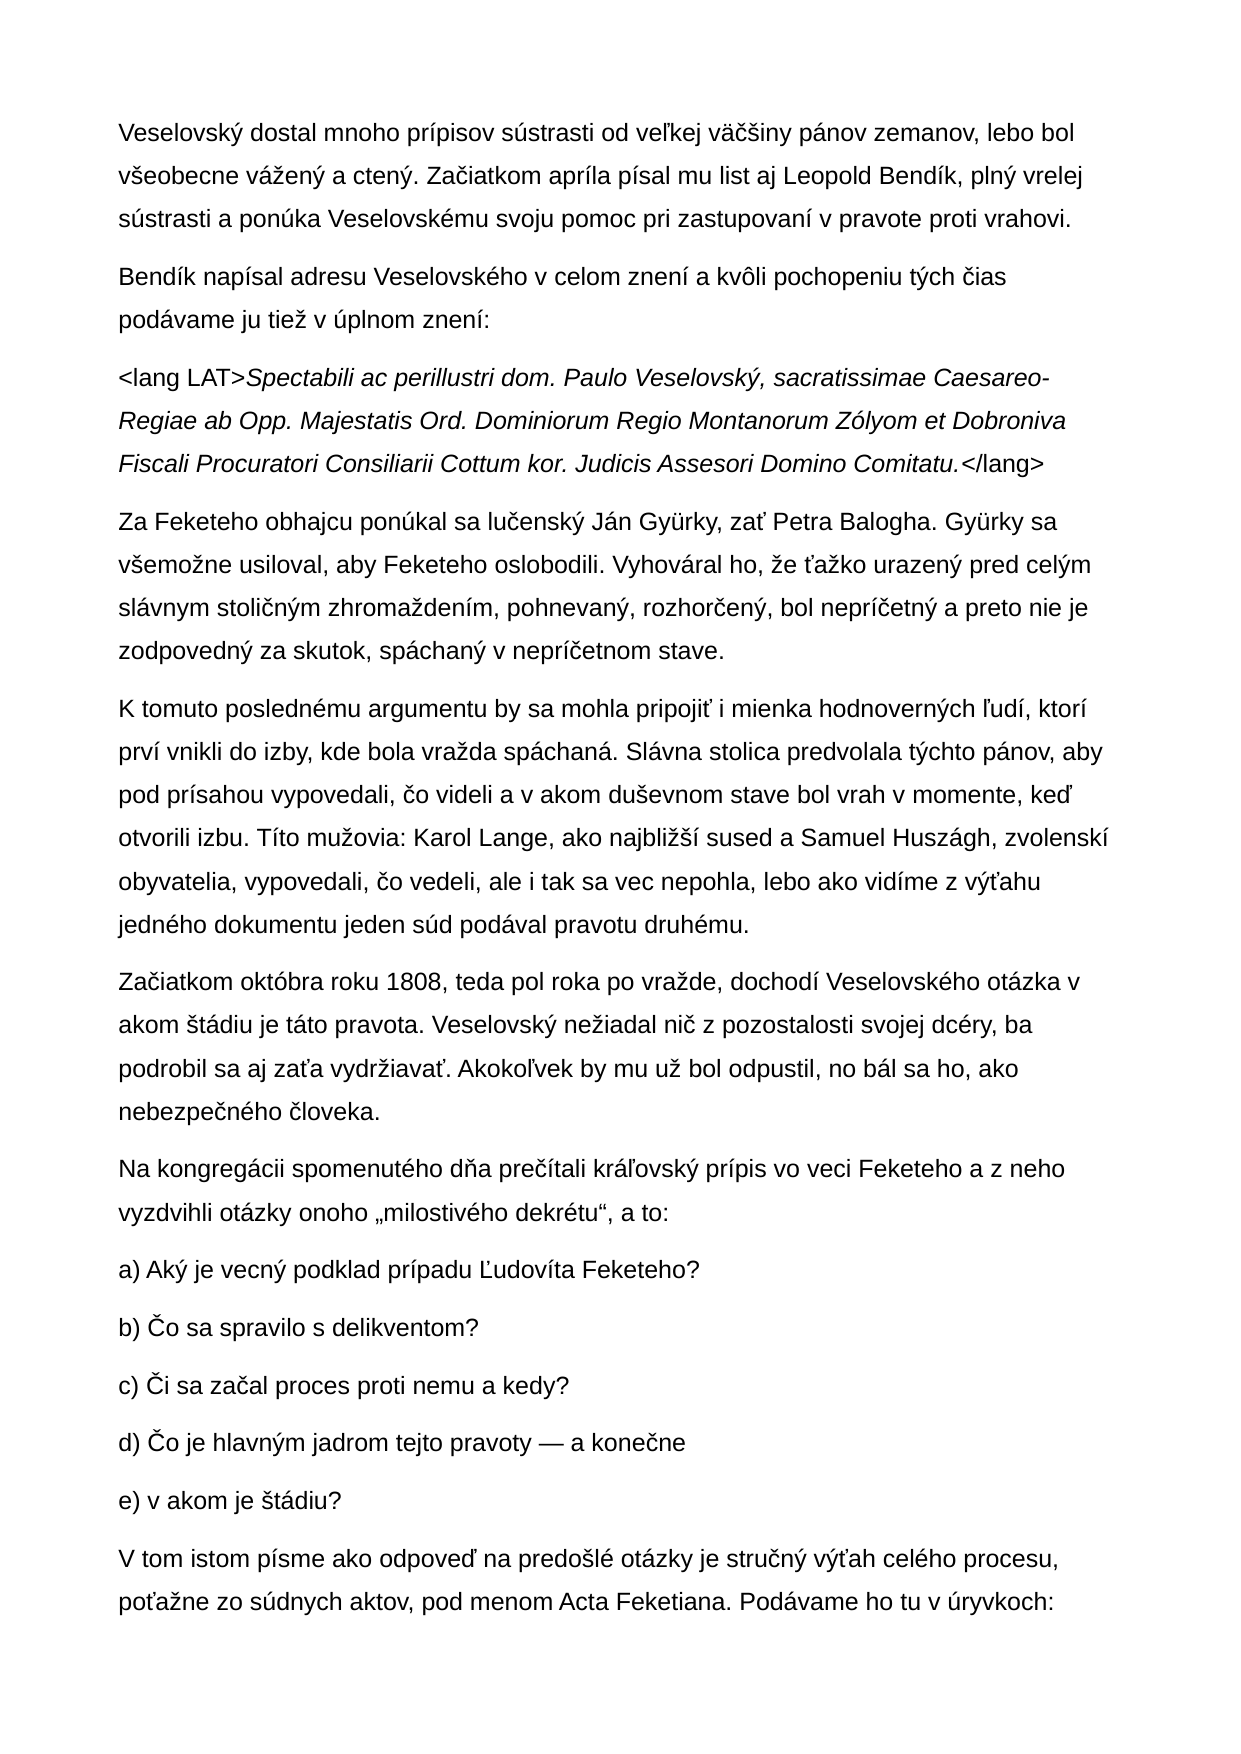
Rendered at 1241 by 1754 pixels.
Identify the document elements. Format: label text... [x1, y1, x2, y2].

text a) Aký je vecný podklad prípadu Ľudovíta Feketeho? [118, 1255, 1122, 1284]
text Veselovský dostal mnoho prípisov sústrasti od veľkej väčšiny pánov zemanov, lebo bol všeobecne vážený a ctený. Začiatkom apríla písal mu list aj Leopold Bendík, plný vrelej sústrasti a ponúka Veselovskému svoju pomoc pri zastupovaní v pravote proti vrahovi. [118, 118, 1122, 233]
text Bendík napísal adresu Veselovského v celom znení a kvôli pochopeniu tých čias podávame ju tiež v úplnom znení: [118, 262, 1122, 334]
text K tomuto poslednému argumentu by sa mohla pripojiť i mienka hodnoverných ľudí, ktorí prví vnikli do izby, kde bola vražda spáchaná. Slávna stolica predvolala týchto pánov, aby pod prísahou vypovedali, čo videli a v akom duševnom stave bol vrah v momente, keď otvorili izbu. Títo mužovia: Karol Lange, ako najbližší sused a Samuel Huszágh, zvolenskí obyvatelia, vypovedali, čo vedeli, ale i tak sa vec nepohla, lebo ako vidíme z výťahu jedného dokumentu jeden súd podával pravotu druhému. [118, 694, 1122, 938]
text e) v akom je štádiu? [118, 1486, 1122, 1515]
text Na kongregácii spomenutého dňa prečítali kráľovský prípis vo veci Feketeho a z neho vyzdvihli otázky onoho „milostivého dekrétu“, a to: [118, 1154, 1122, 1226]
text c) Či sa začal proces proti nemu a kedy? [118, 1371, 1122, 1399]
text V tom istom písme ako odpoveď na predošlé otázky je stručný výťah celého procesu, poťažne zo súdnych aktov, pod menom Acta Feketiana. Podávame ho tu v úryvkoch: [118, 1544, 1122, 1616]
text Za Feketeho obhajcu ponúkal sa lučenský Ján Gyürky, zať Petra Balogha. Gyürky sa všemožne usiloval, aby Feketeho oslobodili. Vyhováral ho, že ťažko urazený pred celým slávnym stoličným zhromaždením, pohnevaný, rozhorčený, bol nepríčetný a preto nie je zodpovedný za skutok, spáchaný v nepríčetnom stave. [118, 507, 1122, 665]
text d) Čo je hlavným jadrom tejto pravoty — a konečne [118, 1428, 1122, 1457]
text <lang LAT>Spectabili ac perillustri dom. Paulo Veselovský, sacratissimae Caesareo-Regiae ab Opp. Majestatis Ord. Dominiorum Regio Montanorum Zólyom et Dobroniva Fiscali Procuratori Consiliarii Cottum kor. Judicis Assesori Domino Comitatu.</lang> [118, 363, 1122, 478]
text b) Čo sa spravilo s delikventom? [118, 1313, 1122, 1342]
text Začiatkom októbra roku 1808, teda pol roka po vražde, dochodí Veselovského otázka v akom štádiu je táto pravota. Veselovský nežiadal nič z pozostalosti svojej dcéry, ba podrobil sa aj zaťa vydržiavať. Akokoľvek by mu už bol odpustil, no bál sa ho, ako nebezpečného človeka. [118, 967, 1122, 1125]
